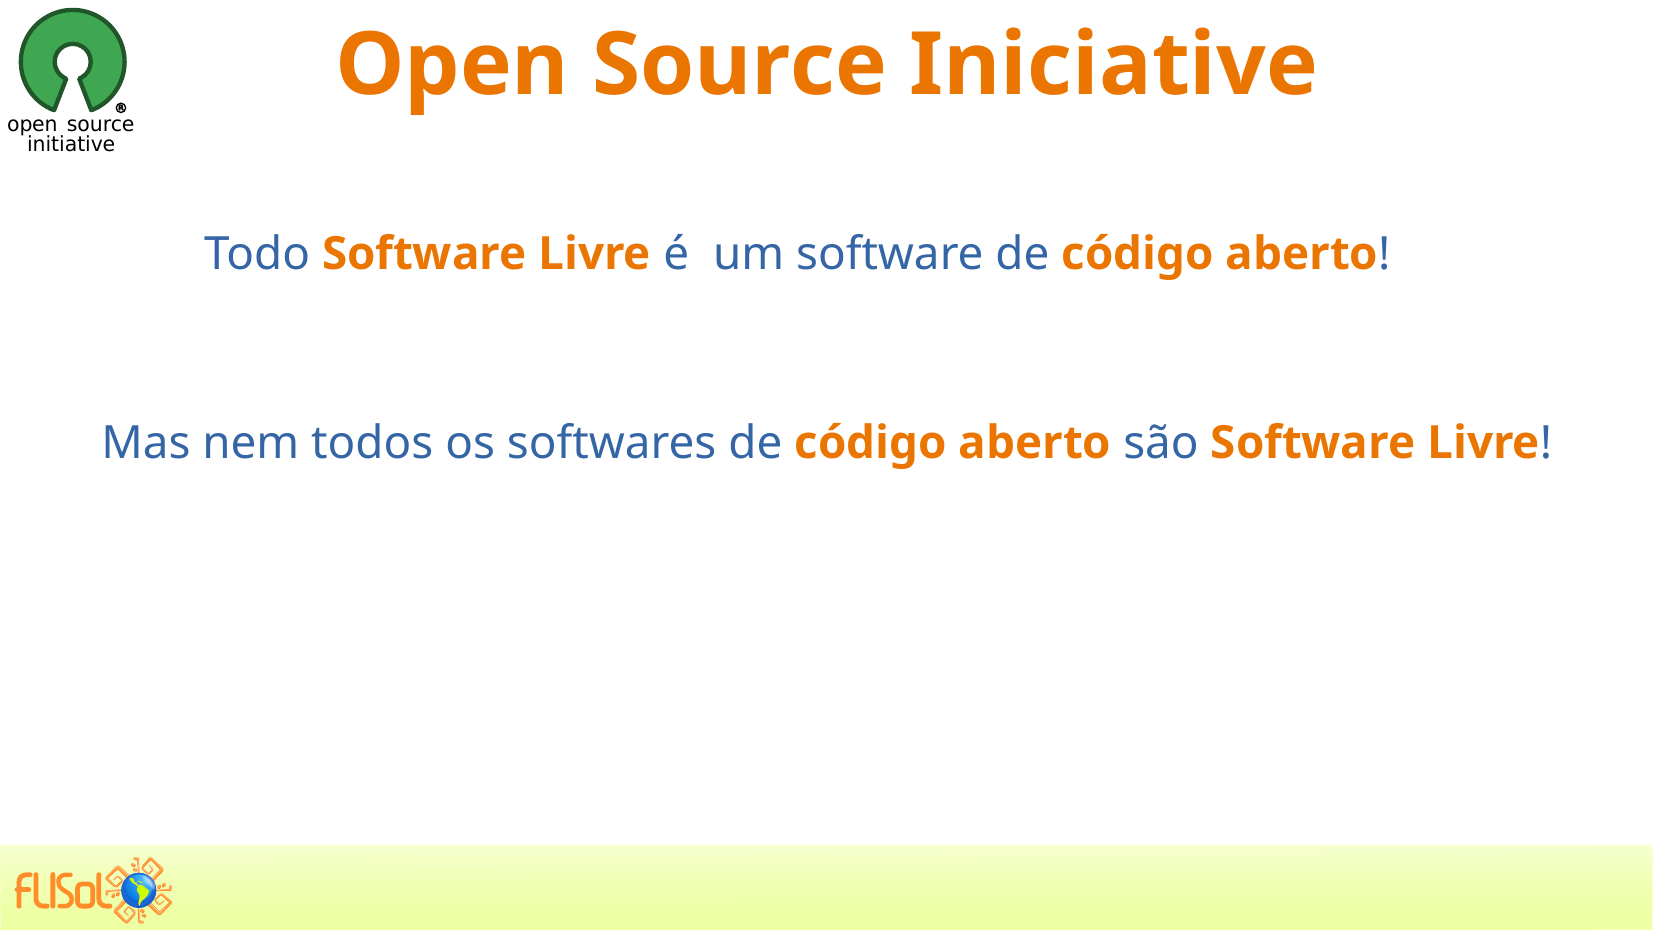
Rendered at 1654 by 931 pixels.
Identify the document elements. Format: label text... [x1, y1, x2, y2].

text_box Open Source Iniciative [140, 11, 1625, 110]
text_box [0, 844, 1654, 931]
picture [1, 0, 140, 184]
text_box Todo Software Livre é um software de código aberto! [29, 226, 1565, 278]
text_box Mas nem todos os softwares de código aberto são Software Livre! [29, 414, 1625, 467]
